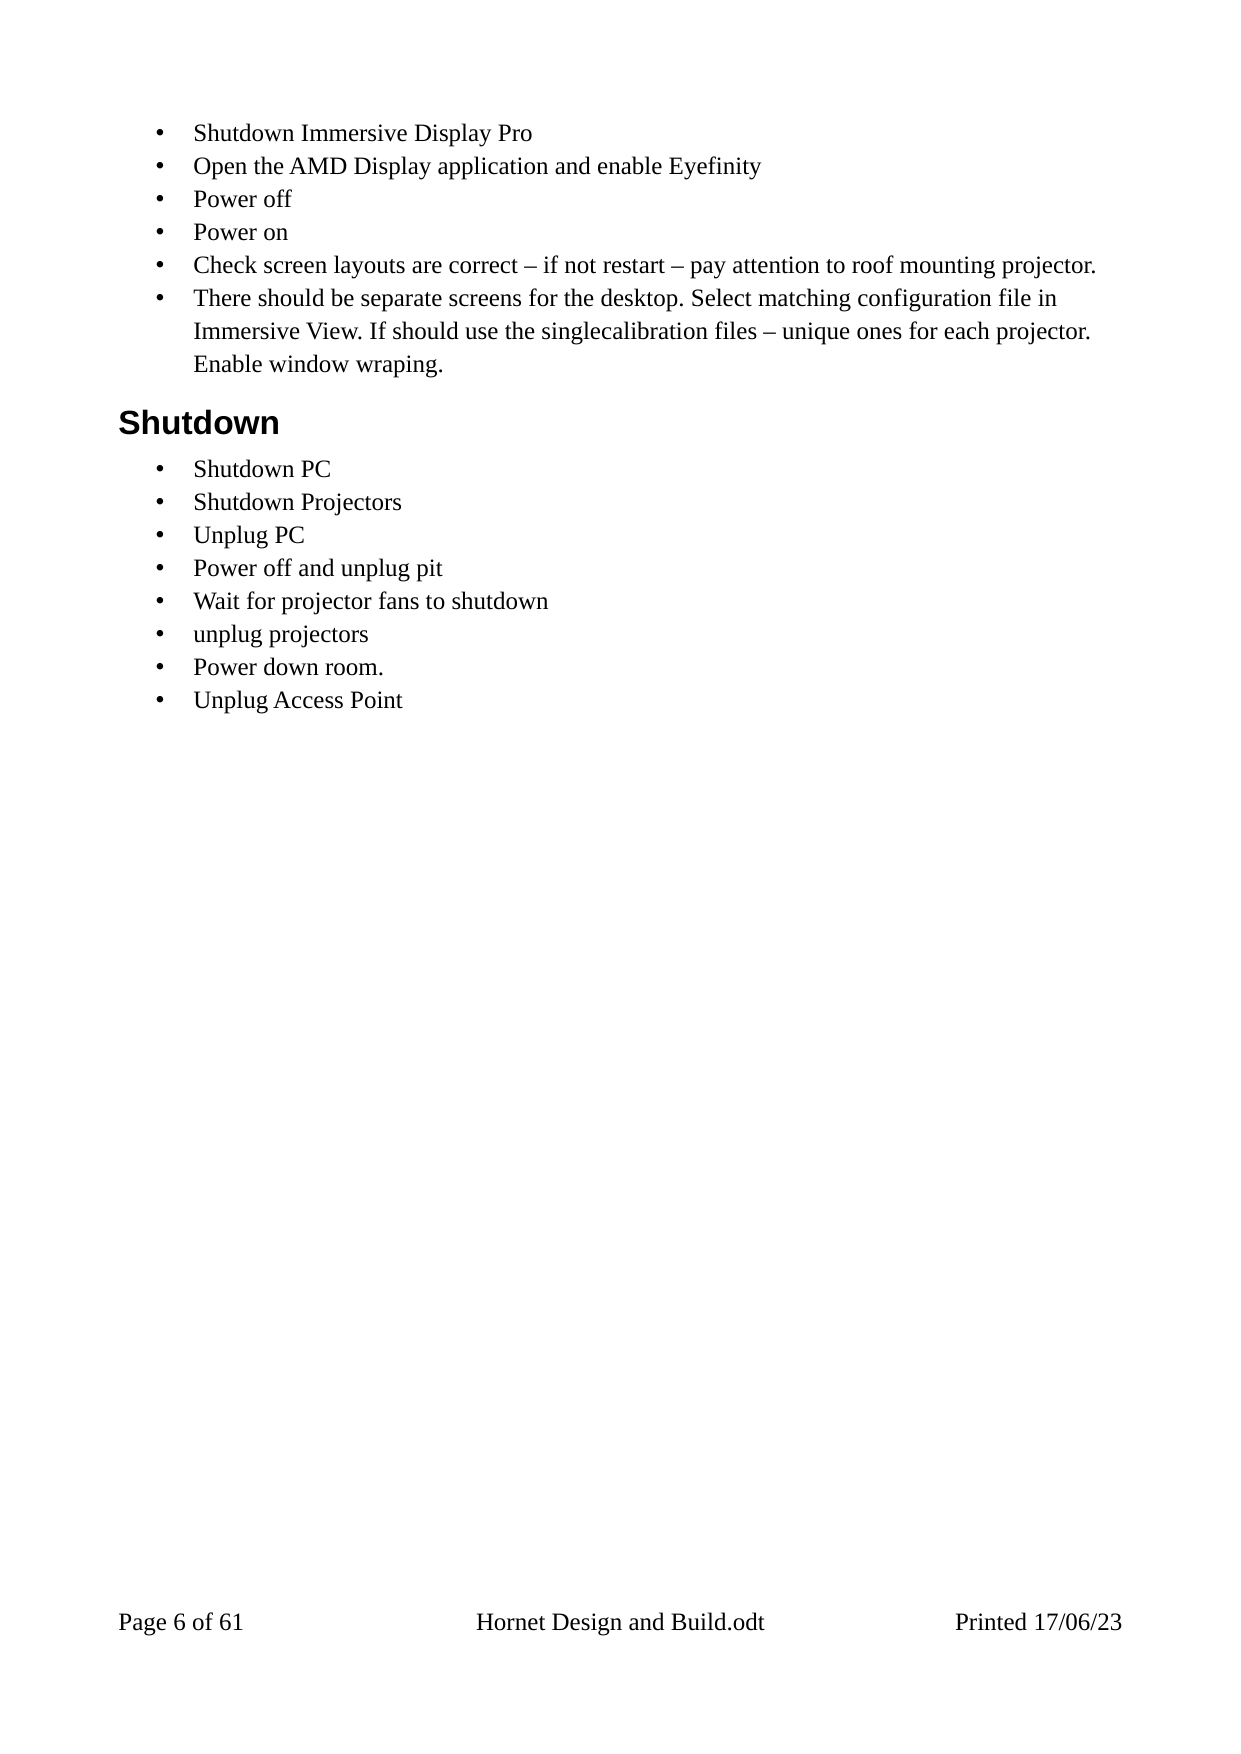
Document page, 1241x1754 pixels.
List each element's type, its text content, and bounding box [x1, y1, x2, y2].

list Wait for projector fans to shutdown [156, 586, 1122, 615]
list Unplug PC [156, 520, 1122, 549]
list Power off [156, 184, 1122, 213]
list Unplug Access Point [156, 685, 1122, 714]
list Power down room. [156, 652, 1122, 681]
list Power off and unplug pit [156, 553, 1122, 582]
list unplug projectors [156, 619, 1122, 648]
list Open the AMD Display application and enable Eyefinity [156, 151, 1122, 180]
list Power on [156, 217, 1122, 246]
list Shutdown Projectors [156, 487, 1122, 516]
subtitle Shutdown [118, 403, 1122, 442]
list Check screen layouts are correct – if not restart – pay attention to roof mounting projector. [156, 250, 1122, 279]
list Shutdown PC [156, 454, 1122, 483]
list There should be separate screens for the desktop. Select matching configuration file in Immersive View. If should use the singlecalibration files – unique ones for each projector. Enable window wraping. [156, 283, 1122, 378]
list Shutdown Immersive Display Pro [156, 118, 1122, 147]
